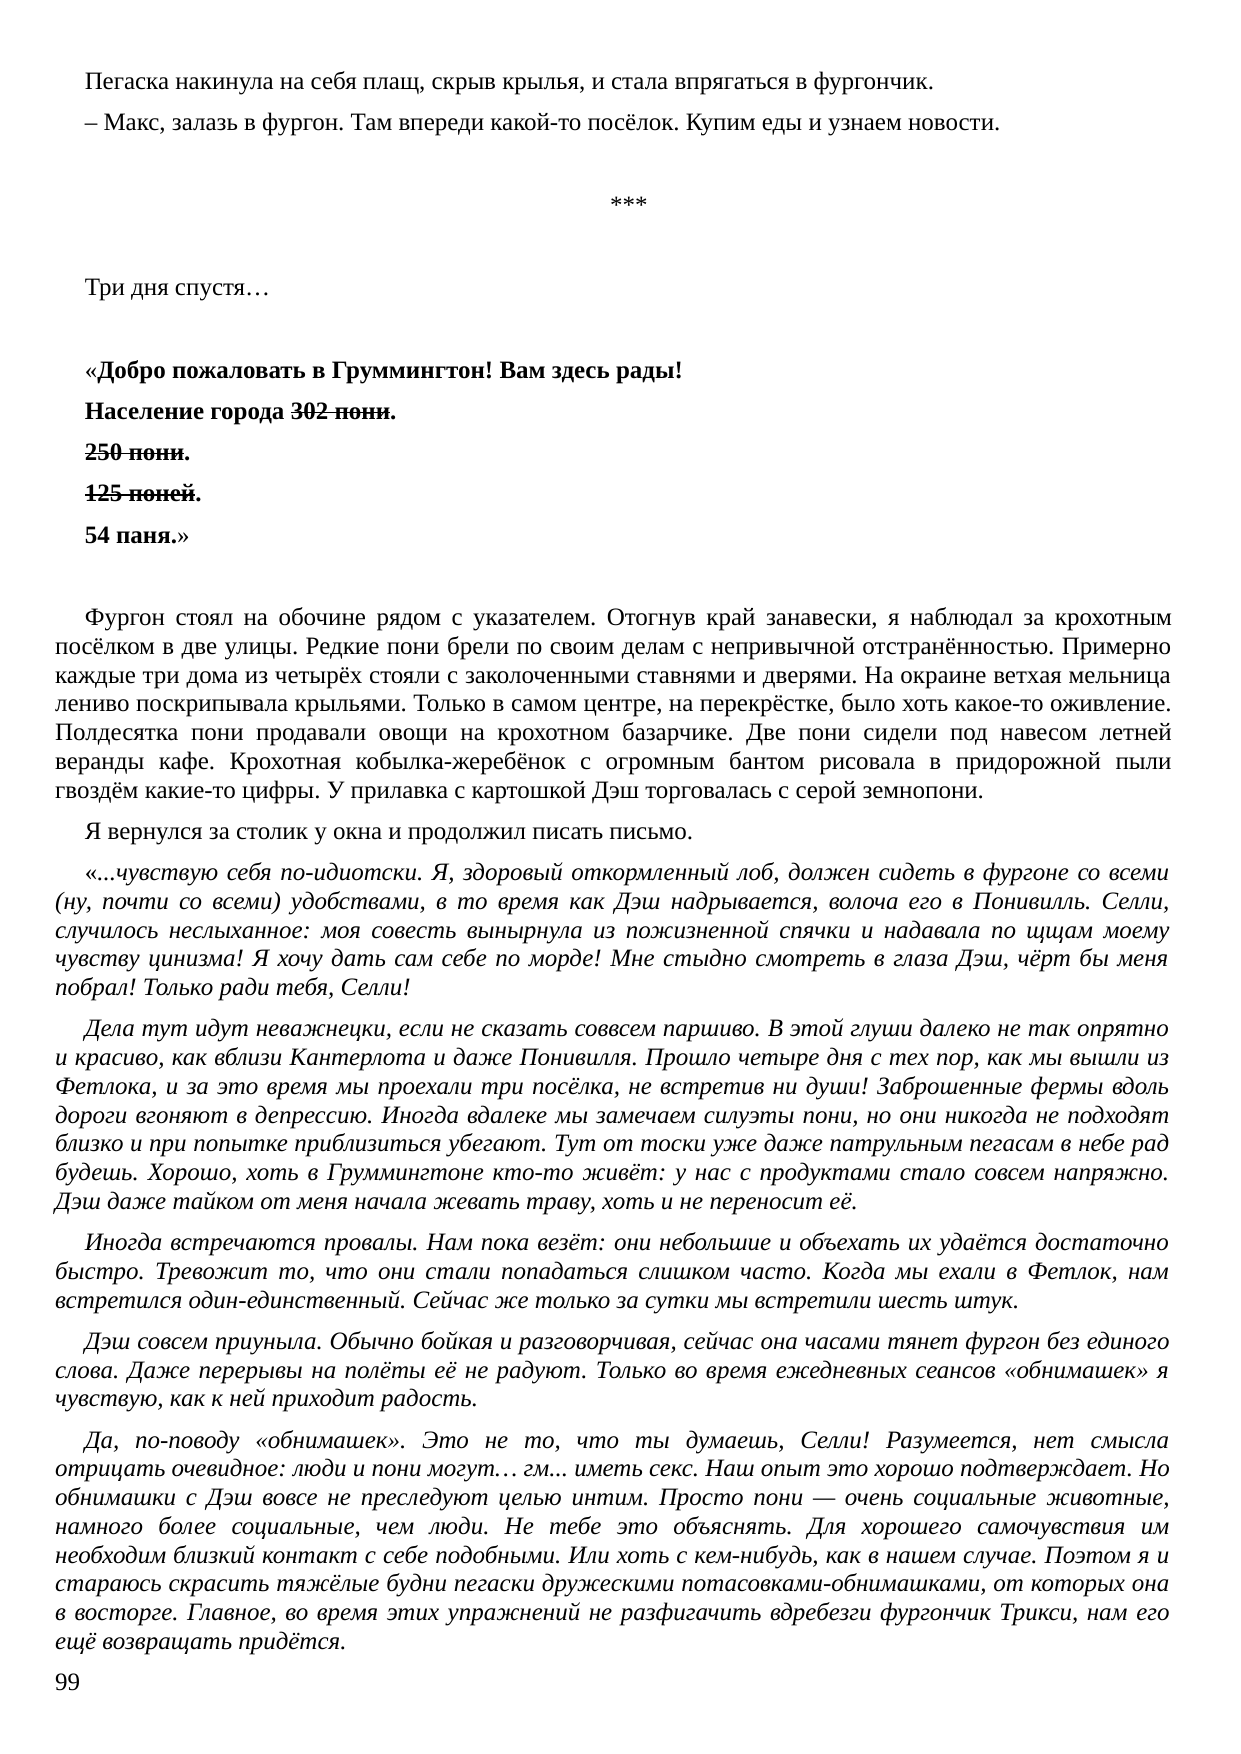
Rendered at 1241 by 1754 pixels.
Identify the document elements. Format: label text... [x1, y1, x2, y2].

text «Добро пожаловать в Груммингтон! Вам здесь рады! [55, 355, 1173, 383]
text 125 поней. [55, 478, 1173, 507]
text Пегаска накинула на себя плащ, скрыв крылья, и стала впрягаться в фургончик. [55, 66, 1173, 95]
text Я вернулся за столик у окна и продолжил писать письмо. [55, 816, 1173, 845]
text – Макс, залазь в фургон. Там впереди какой-то посёлок. Купим еды и узнаем новости. [55, 107, 1173, 136]
text Фургон стоял на обочине рядом с указателем. Отогнув край занавески, я наблюдал за крохотным посёлком в две улицы. Редкие пони брели по своим делам с непривычной отстранённостью. Примерно каждые три дома из четырёх стояли с заколоченными ставнями и дверями. На окраине ветхая мельница лениво поскрипывала крыльями. Только в самом центре, на перекрёстке, было хоть какое-то оживление. Полдесятка пони продавали овощи на крохотном базарчике. Две пони сидели под навесом летней веранды кафе. Крохотная кобылка-жеребёнок с огромным бантом рисовала в придорожной пыли гвоздём какие-то цифры. У прилавка с картошкой Дэш торговалась с серой земнопони. [55, 602, 1173, 803]
text 250 пони. [55, 437, 1173, 466]
text Дела тут идут неважнецки, если не сказать соввсем паршиво. В этой глуши далеко не так опрятно и красиво, как вблизи Кантерлота и даже Понивилля. Прошло четыре дня с тех пор, как мы вышли из Фетлока, и за это время мы проехали три посёлка, не встретив ни души! Заброшенные фермы вдоль дороги вгоняют в депрессию. Иногда вдалеке мы замечаем силуэты пони, но они никогда не подходят близко и при попытке приблизиться убегают. Тут от тоски уже даже патрульным пегасам в небе рад будешь. Хорошо, хоть в Груммингтоне кто-то живёт: у нас с продуктами стало совсем напряжно. Дэш даже тайком от меня начала жевать траву, хоть и не переносит её. [55, 1013, 1173, 1215]
text Население города 302 пони. [55, 396, 1173, 425]
text Три дня спустя… [55, 272, 1173, 301]
text «...чувствую себя по-идиотски. Я, здоровый откормленный лоб, должен сидеть в фургоне со всеми (ну, почти со всеми) удобствами, в то время как Дэш надрывается, волоча его в Понивилль. Селли, случилось неслыханное: моя совесть вынырнула из пожизненной спячки и надавала по щщам моему чувству цинизма! Я хочу дать сам себе по морде! Мне стыдно смотреть в глаза Дэш, чёрт бы меня побрал! Только ради тебя, Селли! [55, 857, 1173, 1001]
text Дэш совсем приуныла. Обычно бойкая и разговорчивая, сейчас она часами тянет фургон без единого слова. Даже перерывы на полёты её не радуют. Только во время ежедневных сеансов «обнимашек» я чувствую, как к ней приходит радость. [55, 1326, 1173, 1412]
text 54 паня.» [55, 520, 1173, 548]
text *** [55, 190, 1173, 218]
text Да, по-поводу «обнимашек». Это не то, что ты думаешь, Селли! Разумеется, нет смысла отрицать очевидное: люди и пони могут… гм... иметь секс. Наш опыт это хорошо подтверждает. Но обнимашки с Дэш вовсе не преследуют целью интим. Просто пони — очень социальные животные, намного более социальные, чем люди. Не тебе это объяснять. Для хорошего самочувствия им необходим близкий контакт с себе подобными. Или хоть с кем-нибудь, как в нашем случае. Поэтом я и стараюсь скрасить тяжёлые будни пегаски дружескими потасовками-обнимашками, от которых она в восторге. Главное, во время этих упражнений не разфигачить вдребезги фургончик Трикси, нам его ещё возвращать придётся. [55, 1425, 1173, 1655]
text Иногда встречаются провалы. Нам пока везёт: они небольшие и объехать их удаётся достаточно быстро. Тревожит то, что они стали попадаться слишком часто. Когда мы ехали в Фетлок, нам встретился один-единственный. Сейчас же только за сутки мы встретили шесть штук. [55, 1227, 1173, 1313]
